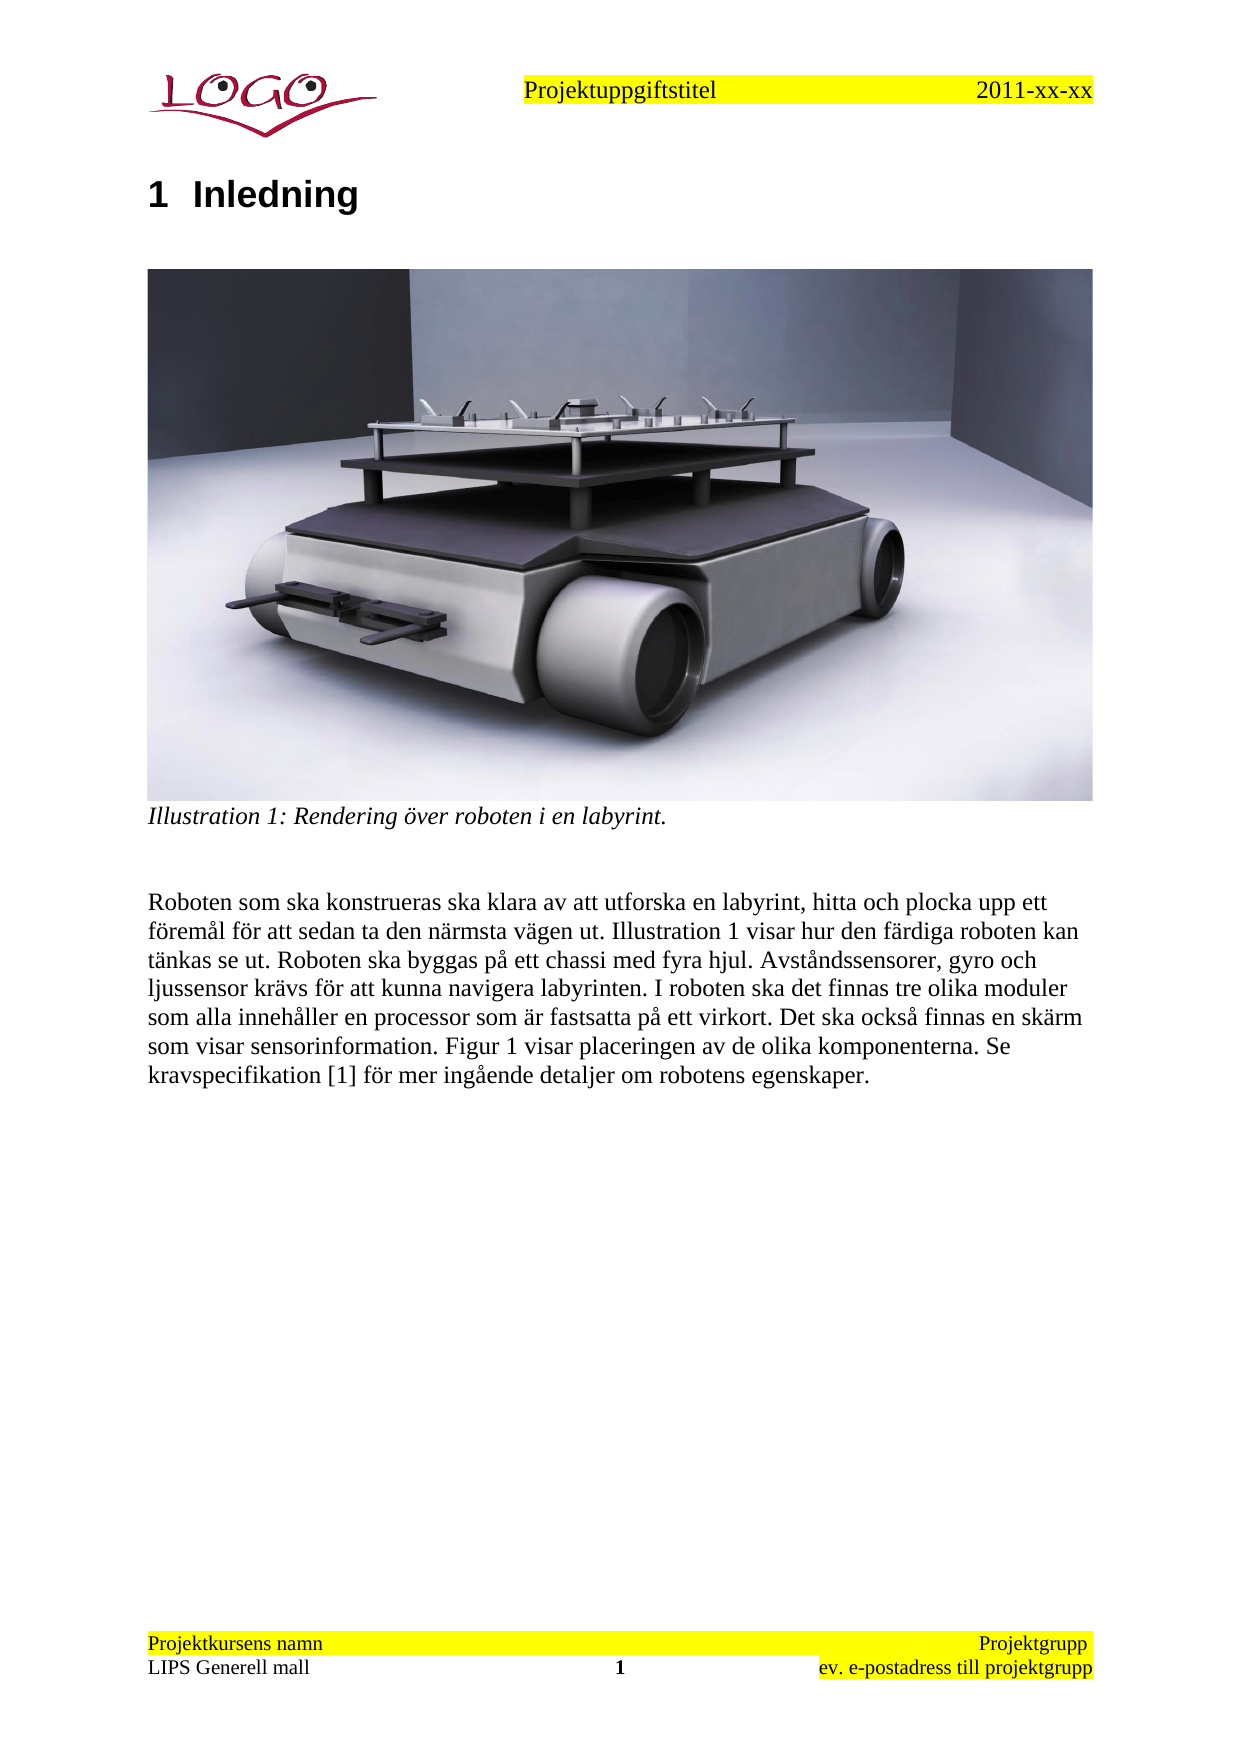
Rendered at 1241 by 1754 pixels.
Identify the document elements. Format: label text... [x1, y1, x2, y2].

picture [147, 269, 1093, 801]
text Roboten som ska konstrueras ska klara av att utforska en labyrint, hitta och plocka upp ett föremål för att sedan ta den närmsta vägen ut. Illustration 1 visar hur den färdiga roboten kan tänkas se ut. Roboten ska byggas på ett chassi med fyra hjul. Avståndssensorer, gyro och ljussensor krävs för att kunna navigera labyrinten. I roboten ska det finnas tre olika moduler som alla innehåller en processor som är fastsatta på ett virkort. Det ska också finnas en skärm som visar sensorinformation. Figur 1 visar placeringen av de olika komponenterna. Se kravspecifikation [1] för mer ingående detaljer om robotens egenskaper. [148, 887, 1092, 1088]
text Illustration 1: Rendering över roboten i en labyrint. [148, 801, 1092, 830]
subtitle Inledning [148, 173, 1092, 216]
